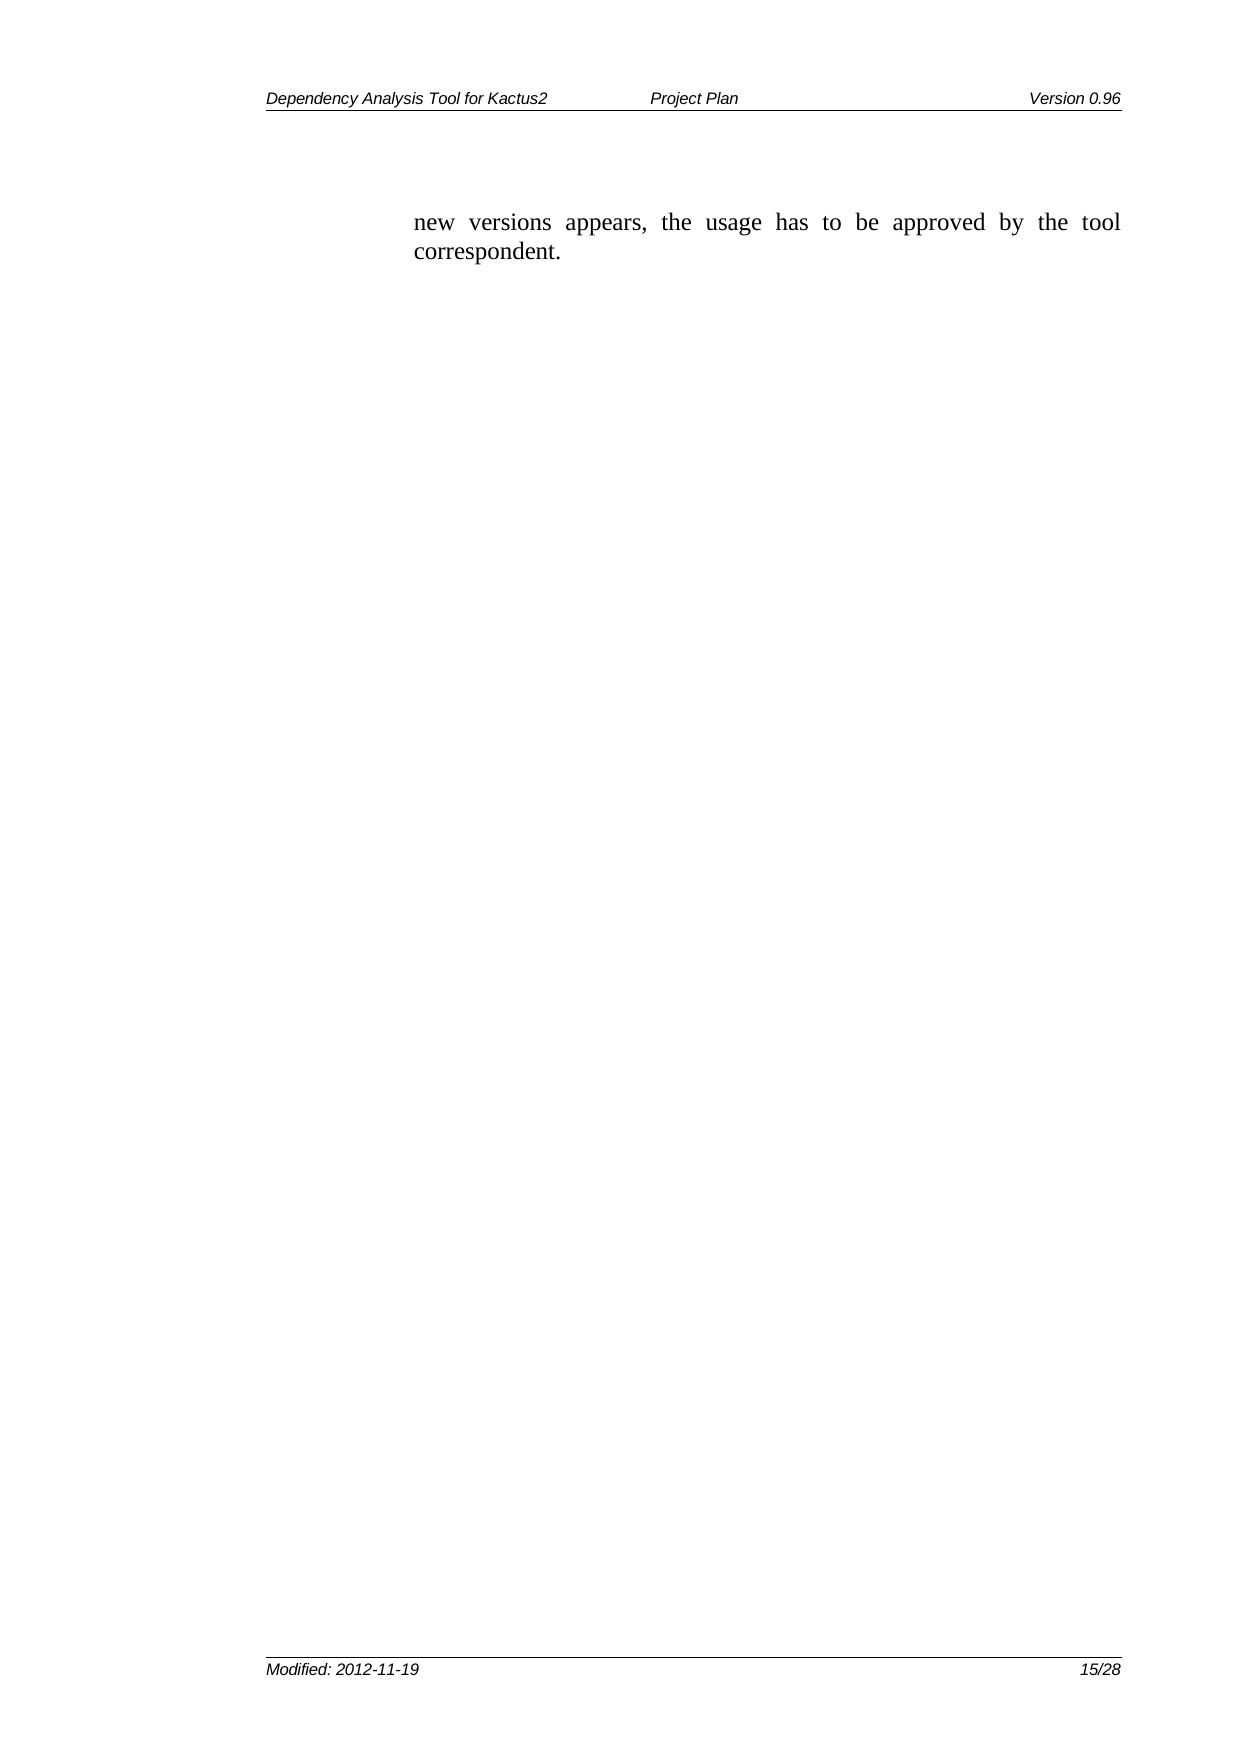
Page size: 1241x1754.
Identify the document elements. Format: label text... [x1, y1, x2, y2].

text new versions appears, the usage has to be approved by the tool correspondent. [413, 207, 1122, 265]
